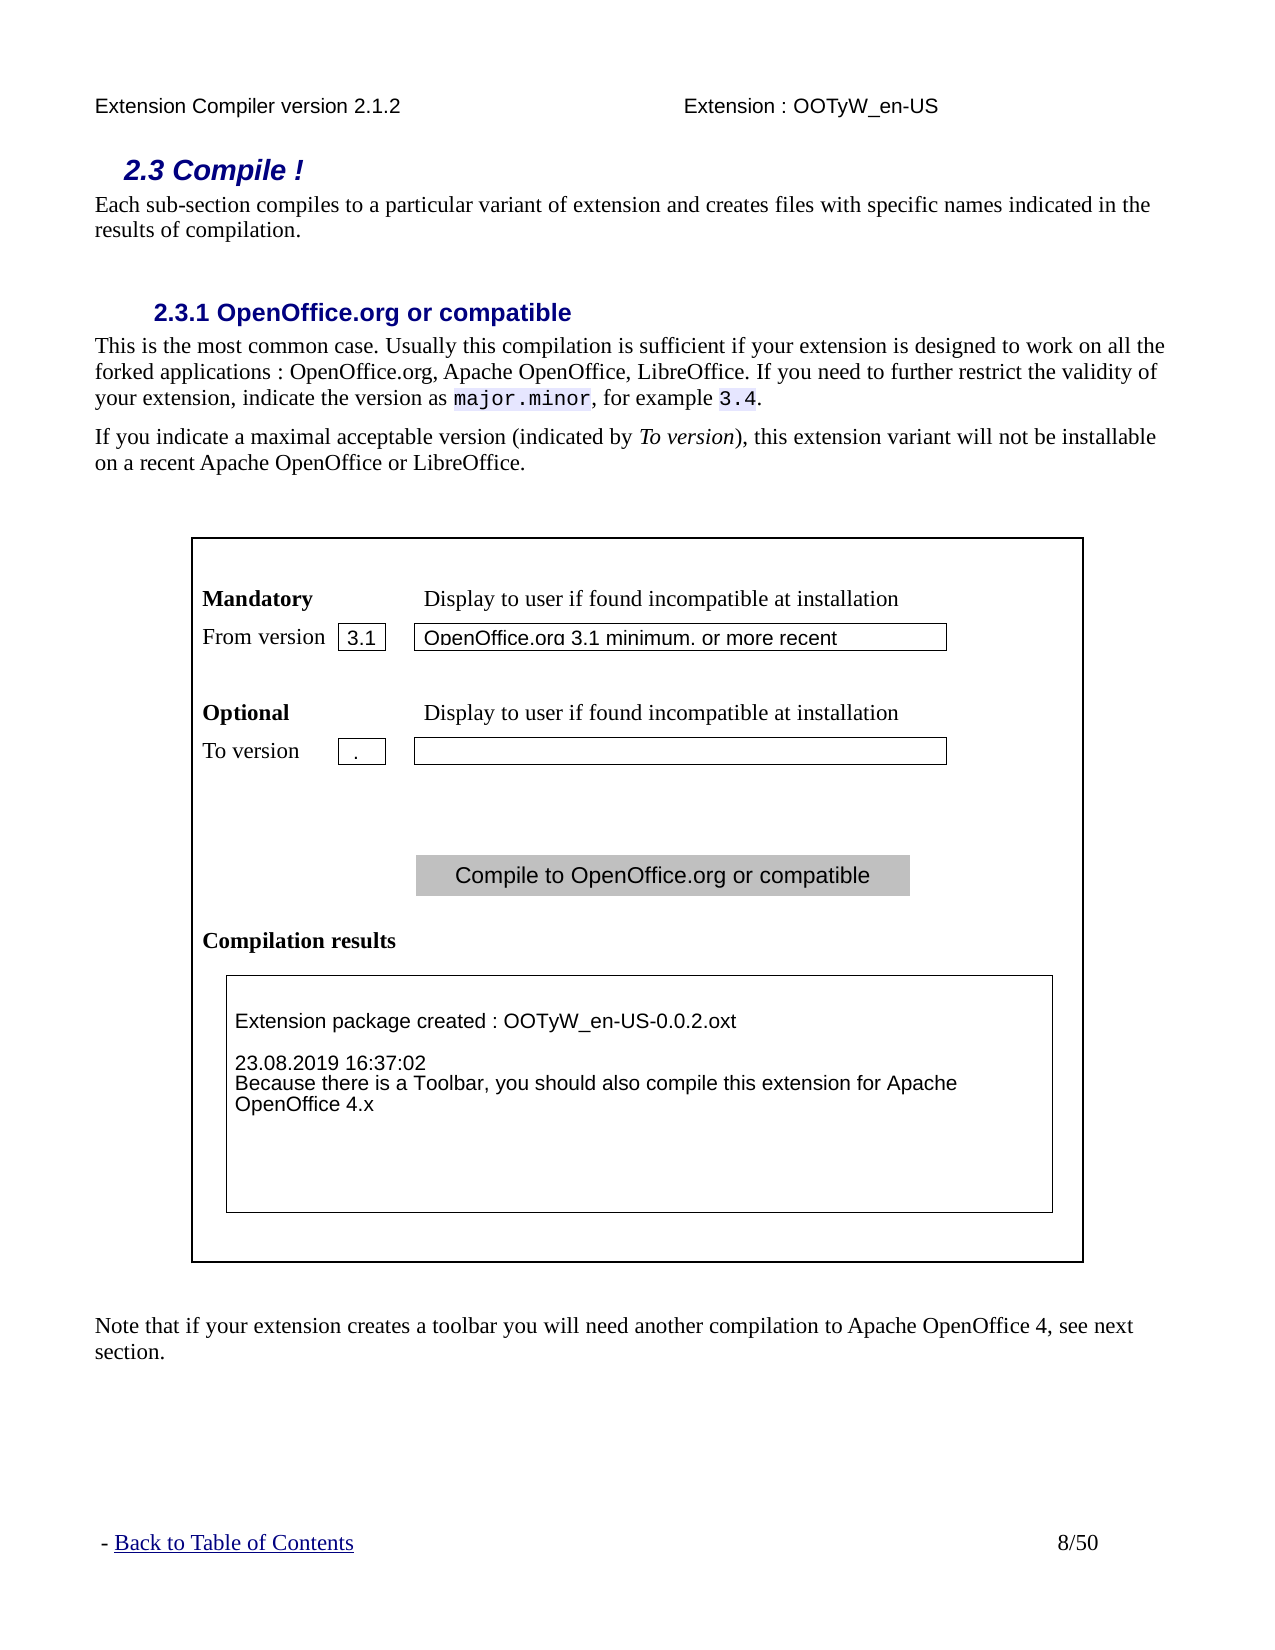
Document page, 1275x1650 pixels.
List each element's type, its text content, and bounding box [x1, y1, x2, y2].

text From version [202, 624, 338, 650]
text [947, 624, 1073, 650]
text [386, 738, 414, 764]
text Each sub-section compiles to a particular variant of extension and creates files with specific names indicated in the results of compilation. [94, 192, 1181, 243]
text This is the most common case. Usually this compilation is sufficient if your extension is designed to work on all the forked applications : OpenOffice.org, Apache OpenOffice, LibreOffice. If you need to further restrict the validity of your extension, indicate the version as major.minor, for example 3.4. [94, 333, 1181, 411]
text Note that if your extension creates a toolbar you will need another compilation to Apache OpenOffice 4, see next section. [94, 1313, 1181, 1364]
text [947, 738, 1073, 764]
text Optional Display to user if found incompatible at installation [202, 700, 1073, 726]
text To version [202, 738, 338, 764]
subtitle Compile ! [124, 153, 1181, 186]
text Mandatory Display to user if found incompatible at installation [202, 586, 1073, 612]
subtitle OpenOffice.org or compatible [153, 299, 1181, 327]
text Compilation results [202, 928, 1073, 954]
text [386, 624, 414, 650]
text If you indicate a maximal acceptable version (indicated by To version), this extension variant will not be installable on a recent Apache OpenOffice or LibreOffice. [94, 424, 1181, 475]
